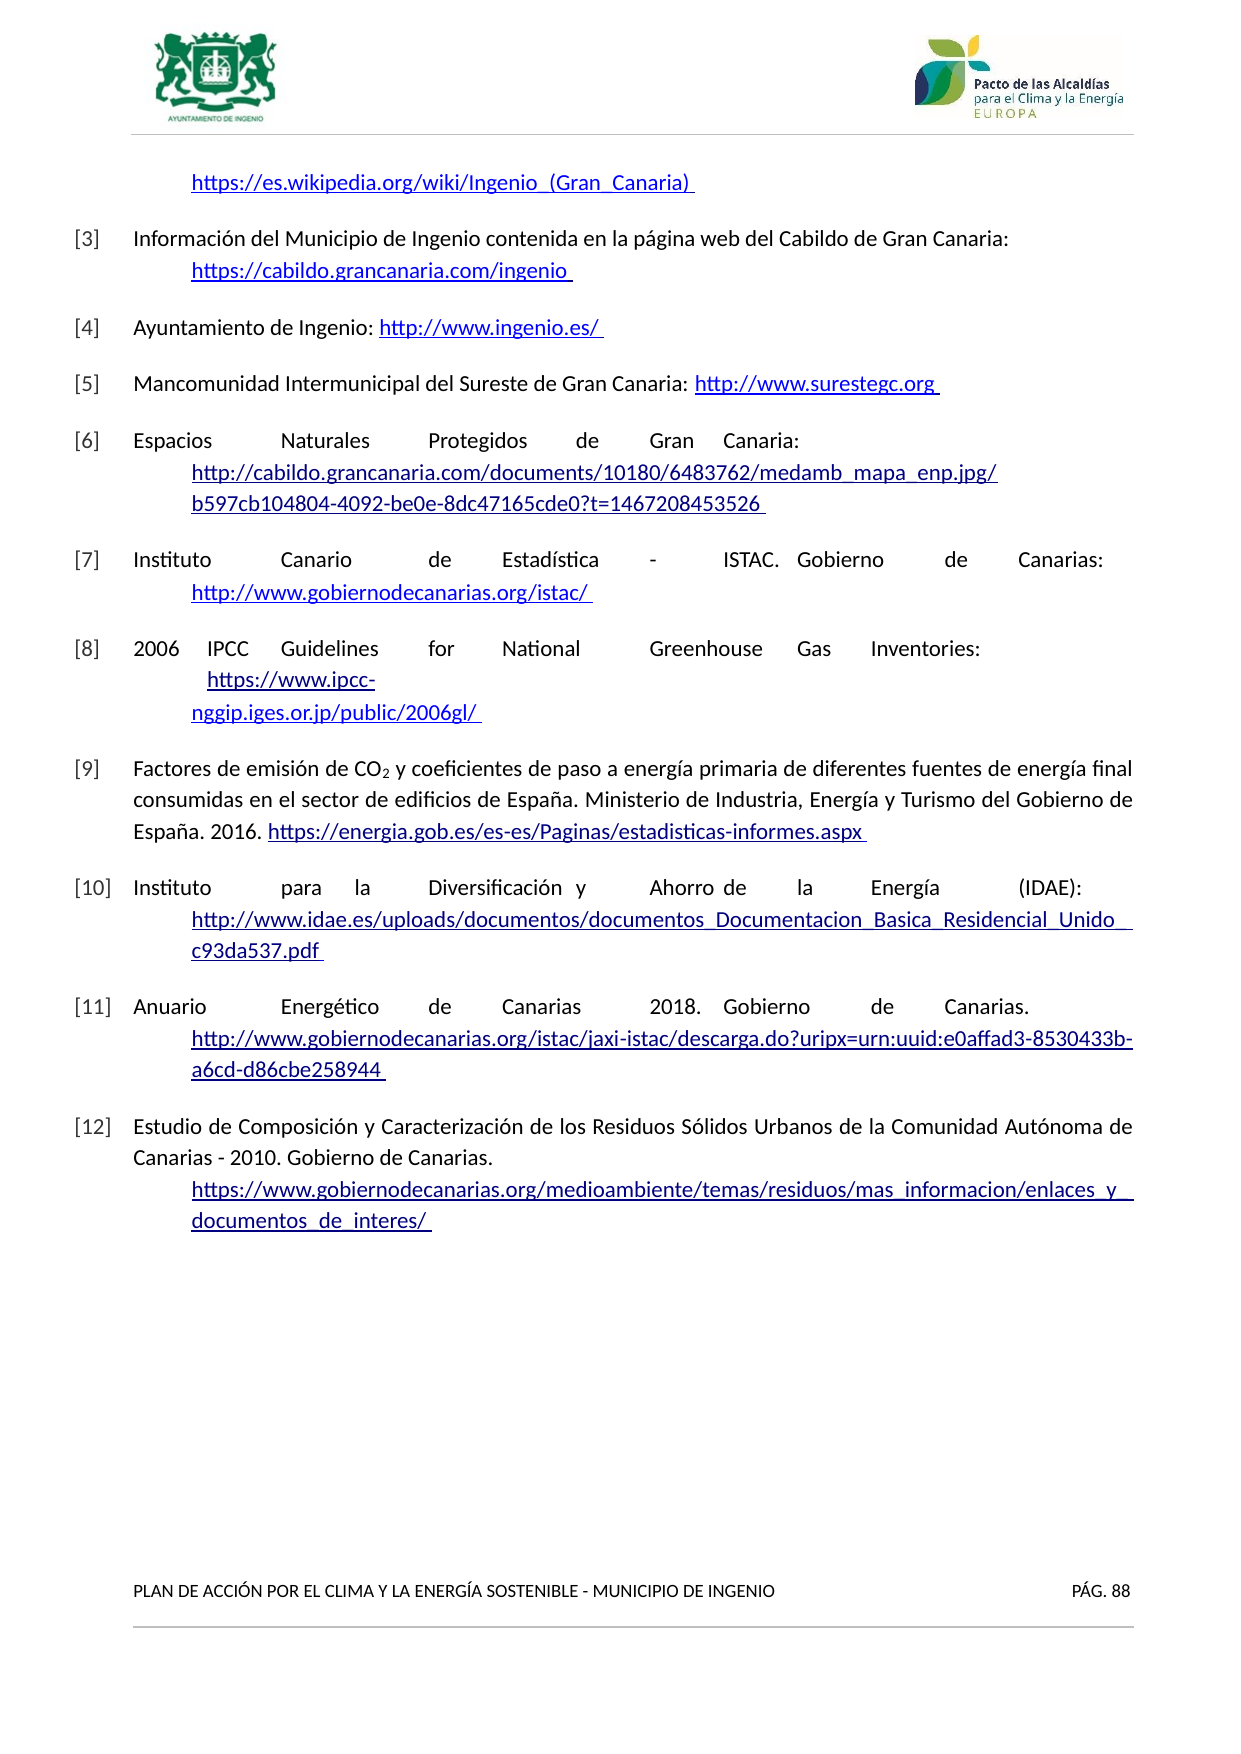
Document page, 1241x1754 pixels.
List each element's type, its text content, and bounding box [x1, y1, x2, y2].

text https://es.wikipedia.org/wiki/Ingenio_(Gran_Canaria) [191, 168, 1135, 196]
text https://www.gobiernodecanarias.org/medioambiente/temas/residuos/mas_informacion/enlaces_y_ documentos_de_interes/ [191, 1175, 1135, 1234]
list 2006 IPCC Guidelines for National Greenhouse Gas Inventories: https://www.ipcc- [74, 634, 1135, 693]
text http://www.gobiernodecanarias.org/istac/jaxi-istac/descarga.do?uripx=urn:uuid:e0affad3-8530433b-a6cd-d86cbe258944 [191, 1024, 1135, 1083]
list Instituto para la Diversificación y Ahorro de la Energía (IDAE): [74, 873, 1135, 901]
list Factores de emisión de CO2 y coeficientes de paso a energía primaria de diferentes fuentes de energía final consumidas en el sector de edificios de España. Ministerio de Industria, Energía y Turismo del Gobierno de España. 2016. https://energia.gob.es/es-es/Paginas/estadisticas-informes.aspx [74, 754, 1135, 845]
text http://cabildo.grancanaria.com/documents/10180/6483762/medamb_mapa_enp.jpg/b597cb104804-4092-be0e-8dc47165cde0?t=1467208453526 [191, 458, 1135, 517]
text https://cabildo.grancanaria.com/ingenio [191, 256, 1135, 284]
text http://www.idae.es/uploads/documentos/documentos_Documentacion_Basica_Residencial_Unido_ c93da537.pdf [191, 905, 1135, 964]
text nggip.iges.or.jp/public/2006gl/ [191, 698, 1135, 726]
list Estudio de Composición y Caracterización de los Residuos Sólidos Urbanos de la Comunidad Autónoma de Canarias - 2010. Gobierno de Canarias. [74, 1112, 1135, 1171]
list Espacios Naturales Protegidos de Gran Canaria: [74, 426, 1135, 454]
list Anuario Energético de Canarias 2018. Gobierno de Canarias. [74, 992, 1135, 1020]
text http://www.gobiernodecanarias.org/istac/ [191, 578, 1135, 606]
list Ayuntamiento de Ingenio: http://www.ingenio.es/ [74, 313, 1135, 341]
list Información del Municipio de Ingenio contenida en la página web del Cabildo de Gran Canaria: [74, 224, 1135, 252]
list Mancomunidad Intermunicipal del Sureste de Gran Canaria: http://www.surestegc.org [74, 369, 1135, 397]
list Instituto Canario de Estadística - ISTAC. Gobierno de Canarias: [74, 545, 1135, 573]
